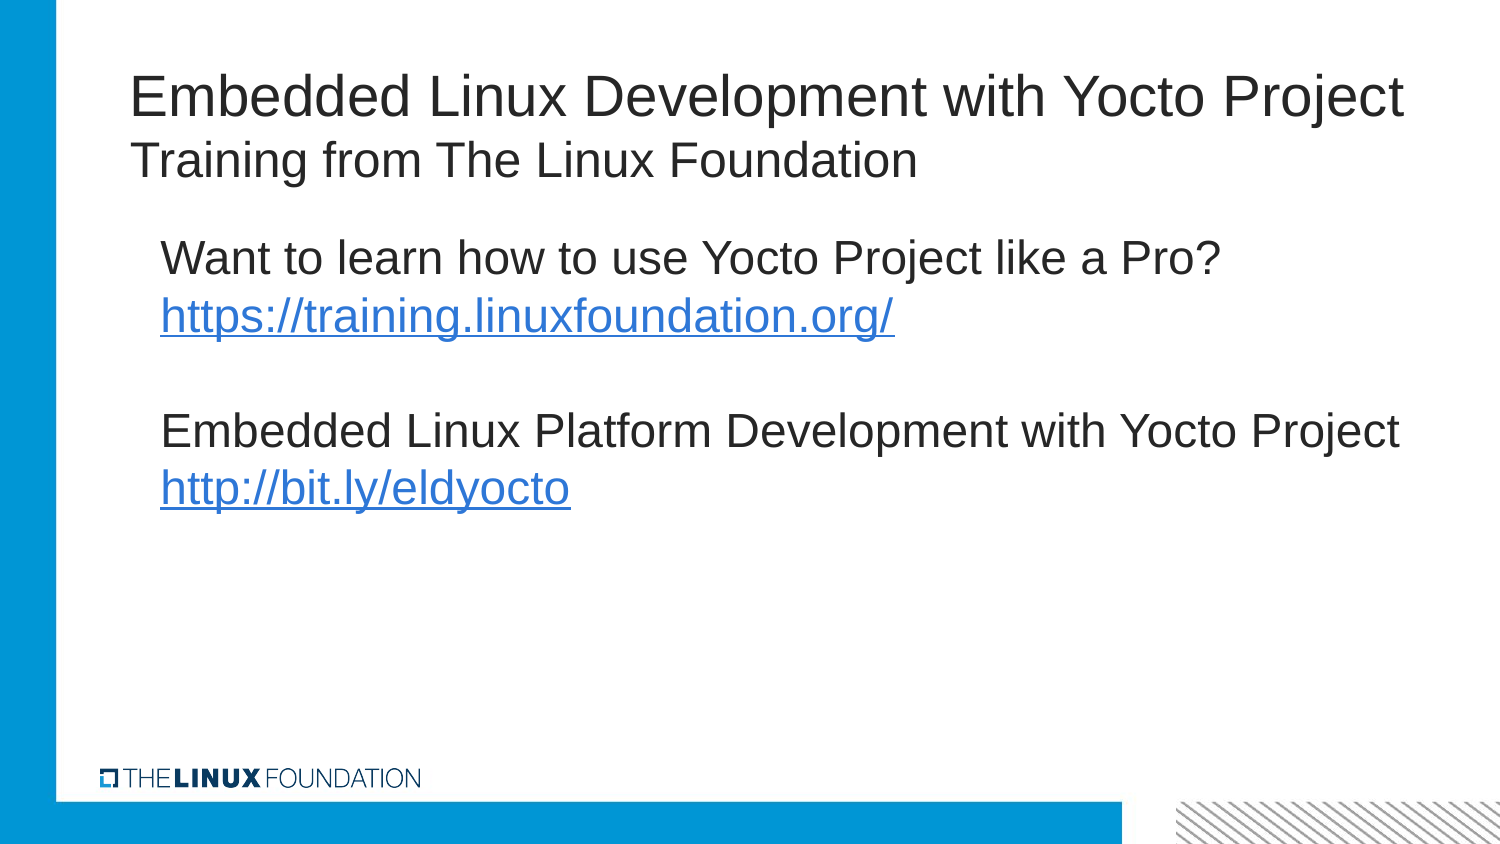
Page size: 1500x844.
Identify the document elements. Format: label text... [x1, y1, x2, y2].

title Embedded Linux Development with Yocto Project Training from The Linux Foundation [115, 33, 1425, 211]
list Want to learn how to use Yocto Project like a Pro? https://training.linuxfoundation.org/ Embedded Linux Platform Development with Yocto Project http://bit.ly/eldyocto [115, 211, 1425, 721]
picture [56, 0, 1500, 844]
